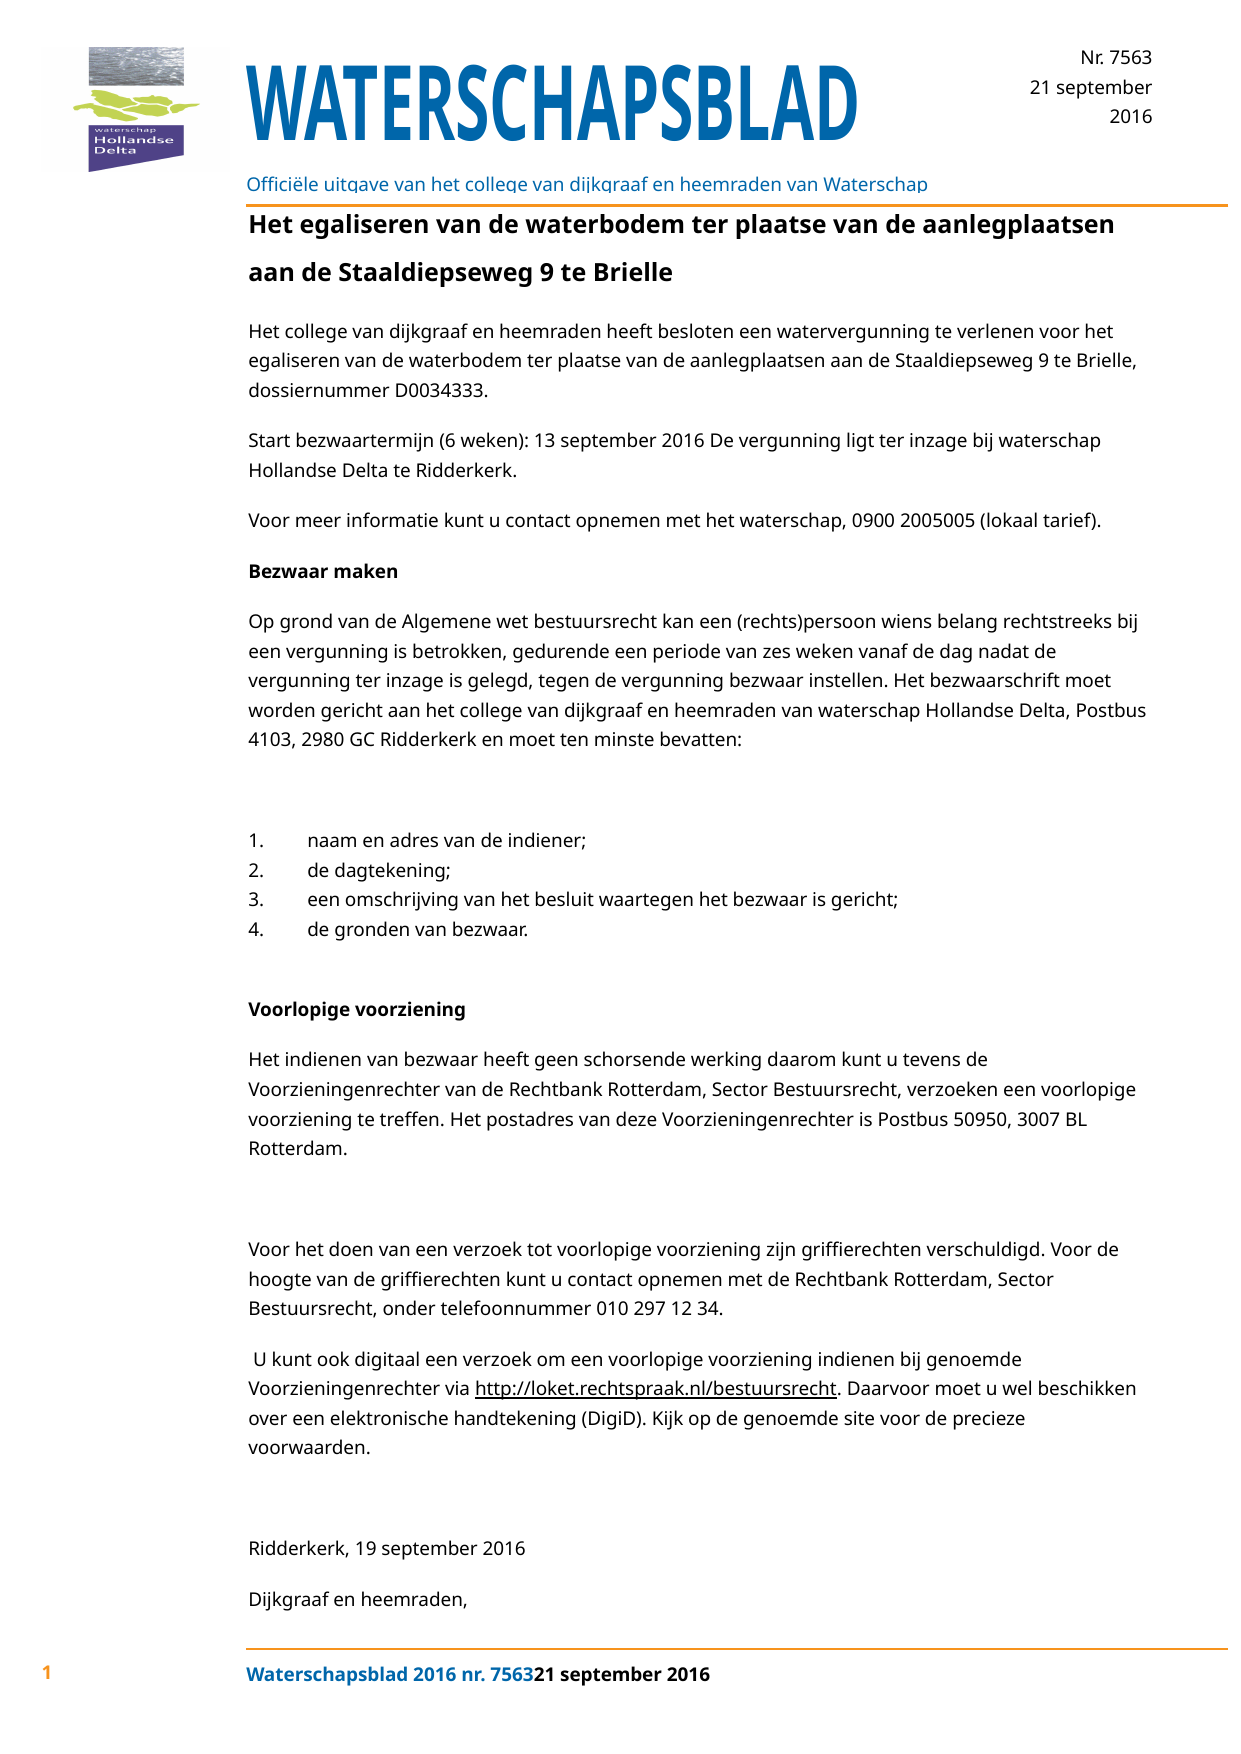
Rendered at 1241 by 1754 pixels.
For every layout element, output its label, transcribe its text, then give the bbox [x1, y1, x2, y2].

text Start bezwaartermijn (6 weken): 13 september 2016 De vergunning ligt ter inzage bij waterschap Hollandse Delta te Ridderkerk. [248, 427, 1152, 483]
text Het indienen van bezwaar heeft geen schorsende werking daarom kunt u tevens de Voorzieningenrechter van de Rechtbank Rotterdam, Sector Bestuursrecht, verzoeken een voorlopige voorziening te treffen. Het postadres van deze Voorzieningenrechter is Postbus 50950, 3007 BL Rotterdam. [248, 1047, 1152, 1161]
list een omschrijving van het besluit waartegen het bezwaar is gericht; [248, 887, 1152, 912]
text Bezwaar maken [248, 558, 1152, 584]
text Voor meer informatie kunt u contact opnemen met het waterschap, 0900 2005005 (lokaal tarief). [248, 507, 1152, 533]
text Dijkgraaf en heemraden, [248, 1586, 1152, 1612]
text Het egaliseren van de waterbodem ter plaatse van de aanlegplaatsen aan de Staaldiepseweg 9 te Brielle [248, 207, 1152, 288]
picture [41, 47, 231, 172]
text Ridderkerk, 19 september 2016 [248, 1535, 1152, 1561]
list naam en adres van de indiener; [248, 827, 1152, 853]
text Voor het doen van een verzoek tot voorlopige voorziening zijn griffierechten verschuldigd. Voor de hoogte van de griffierechten kunt u contact opnemen met de Rechtbank Rotterdam, Sector Bestuursrecht, onder telefoonnummer 010 297 12 34. [248, 1236, 1152, 1321]
text U kunt ook digitaal een verzoek om een voorlopige voorziening indienen bij genoemde Voorzieningenrechter via http://loket.rechtspraak.nl/bestuursrecht. Daarvoor moet u wel beschikken over een elektronische handtekening (DigiD). Kijk op de genoemde site voor de precieze voorwaarden. [248, 1346, 1152, 1460]
text Het college van dijkgraaf en heemraden heeft besloten een watervergunning te verlenen voor het egaliseren van de waterbodem ter plaatse van de aanlegplaatsen aan de Staaldiepseweg 9 te Brielle, dossiernummer D0034333. [248, 318, 1152, 403]
text Op grond van de Algemene wet bestuursrecht kan een (rechts)persoon wiens belang rechtstreeks bij een vergunning is betrokken, gedurende een periode van zes weken vanaf de dag nadat de vergunning ter inzage is gelegd, tegen de vergunning bezwaar instellen. Het bezwaarschrift moet worden gericht aan het college van dijkgraaf en heemraden van waterschap Hollandse Delta, Postbus 4103, 2980 GC Ridderkerk en moet ten minste bevatten: [248, 608, 1152, 752]
list de dagtekening; [248, 857, 1152, 883]
text Voorlopige voorziening [248, 996, 1152, 1022]
list de gronden van bezwaar. [248, 916, 1152, 942]
